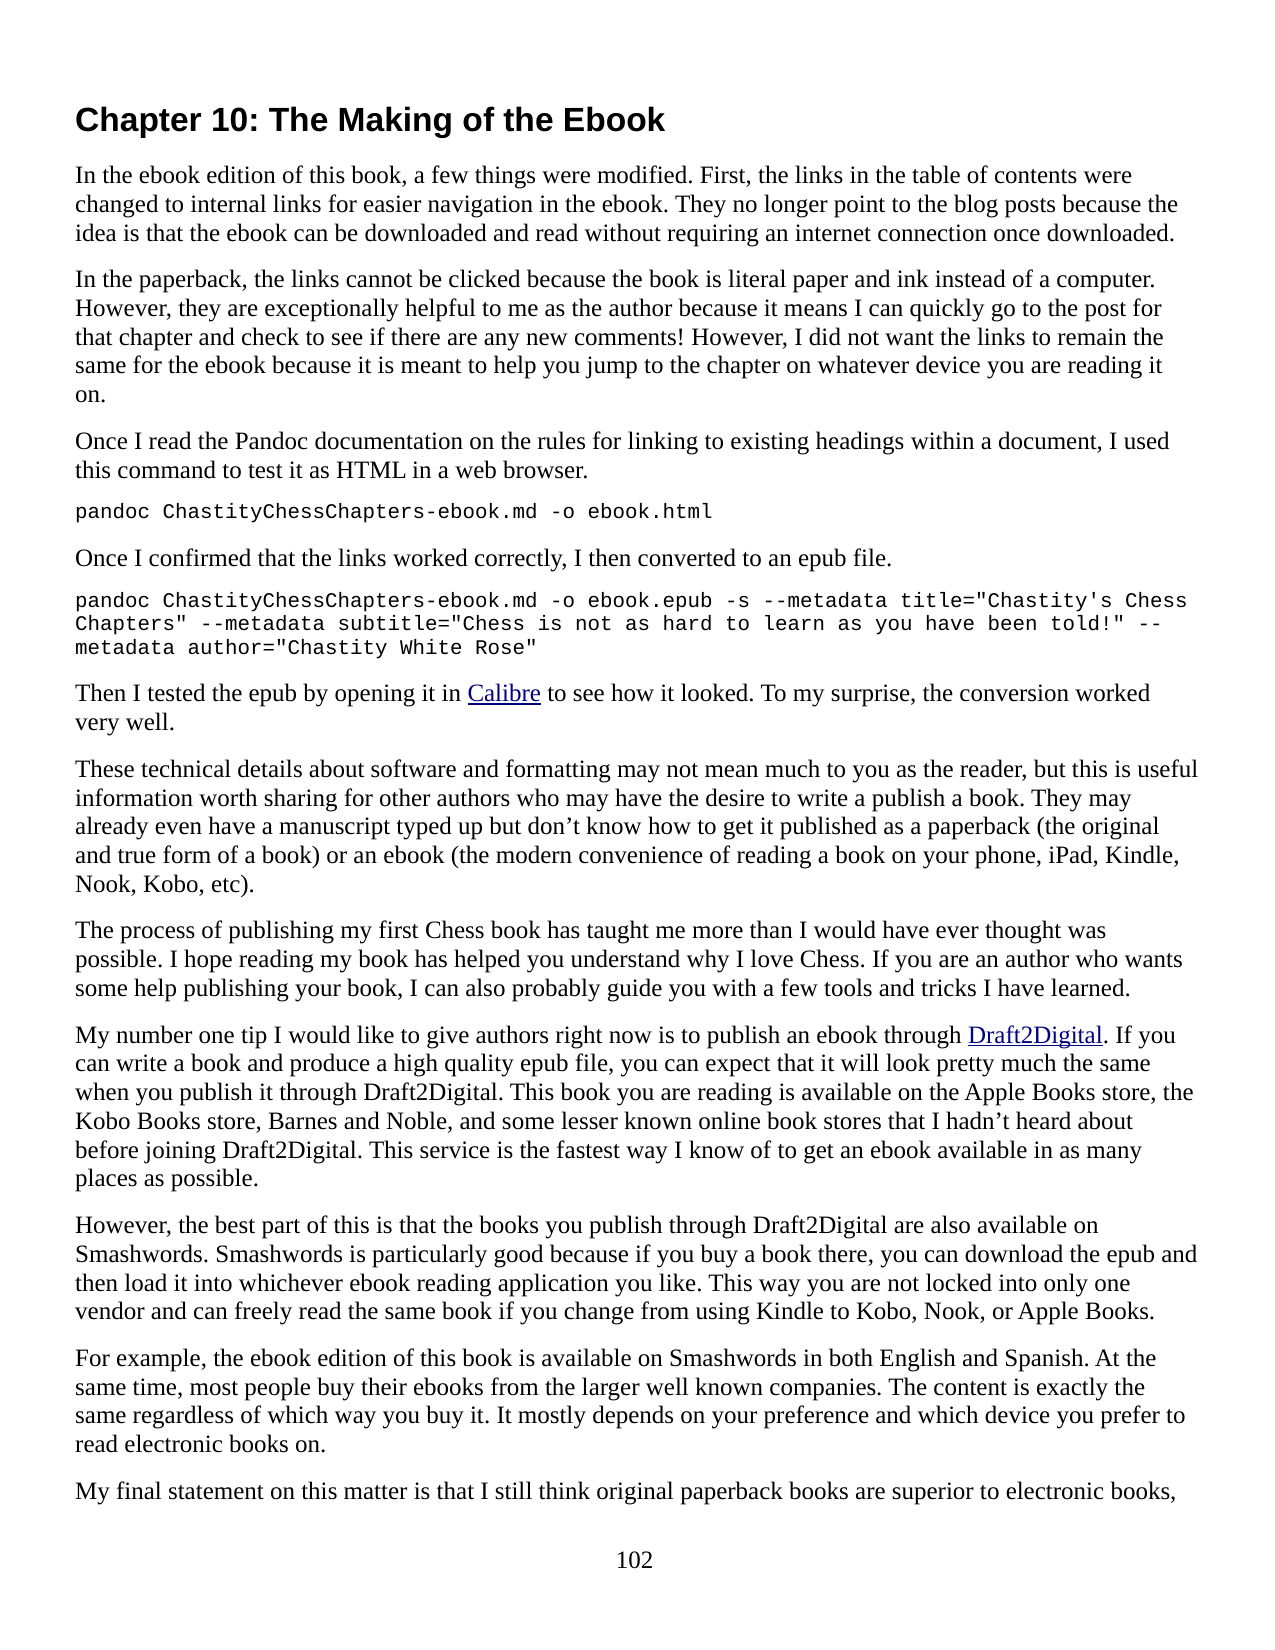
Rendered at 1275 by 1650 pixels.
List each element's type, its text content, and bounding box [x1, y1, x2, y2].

text Once I confirmed that the links worked correctly, I then converted to an epub file. [75, 543, 1200, 572]
subtitle Chapter 10: The Making of the Ebook [75, 100, 1200, 139]
text For example, the ebook edition of this book is available on Smashwords in both English and Spanish. At the same time, most people buy their ebooks from the larger well known companies. The content is exactly the same regardless of which way you buy it. It mostly depends on your preference and which device you prefer to read electronic books on. [75, 1343, 1200, 1458]
text pandoc ChastityChessChapters-ebook.md -o ebook.html [75, 501, 1200, 525]
text Once I read the Pandoc documentation on the rules for linking to existing headings within a document, I used this command to test it as HTML in a web browser. [75, 426, 1200, 483]
text The process of publishing my first Chess book has taught me more than I would have ever thought was possible. I hope reading my book has helped you understand why I love Chess. If you are an author who wants some help publishing your book, I can also probably guide you with a few tools and tricks I have learned. [75, 916, 1200, 1002]
text In the ebook edition of this book, a few things were modified. First, the links in the table of contents were changed to internal links for easier navigation in the ebook. They no longer point to the blog posts because the idea is that the ebook can be downloaded and read without requiring an internet connection once downloaded. [75, 160, 1200, 246]
text Then I tested the epub by opening it in Calibre to see how it looked. To my surprise, the conversion worked very well. [75, 678, 1200, 736]
text These technical details about software and formatting may not mean much to you as the reader, but this is useful information worth sharing for other authors who may have the desire to write a publish a book. They may already even have a manuscript typed up but don’t know how to get it published as a paperback (the original and true form of a book) or an ebook (the modern convenience of reading a book on your phone, iPad, Kindle, Nook, Kobo, etc). [75, 754, 1200, 898]
text However, the best part of this is that the books you publish through Draft2Digital are also available on Smashwords. Smashwords is particularly good because if you buy a book there, you can download the epub and then load it into whichever ebook reading application you like. This way you are not locked into only one vendor and can freely read the same book if you change from using Kindle to Kobo, Nook, or Apple Books. [75, 1210, 1200, 1325]
text pandoc ChastityChessChapters-ebook.md -o ebook.epub -s --metadata title="Chastity's Chess Chapters" --metadata subtitle="Chess is not as hard to learn as you have been told!" --metadata author="Chastity White Rose" [75, 589, 1200, 661]
text My final statement on this matter is that I still think original paperback books are superior to electronic books, [75, 1476, 1200, 1505]
text My number one tip I would like to give authors right now is to publish an ebook through Draft2Digital. If you can write a book and produce a high quality epub file, you can expect that it will look pretty much the same when you publish it through Draft2Digital. This book you are reading is available on the Apple Books store, the Kobo Books store, Barnes and Noble, and some lesser known online book stores that I hadn’t heard about before joining Draft2Digital. This service is the fastest way I know of to get an ebook available in as many places as possible. [75, 1020, 1200, 1192]
text In the paperback, the links cannot be clicked because the book is literal paper and ink instead of a computer. However, they are exceptionally helpful to me as the author because it means I can quickly go to the post for that chapter and check to see if there are any new comments! However, I did not want the links to remain the same for the ebook because it is meant to help you jump to the chapter on whatever device you are reading it on. [75, 264, 1200, 408]
